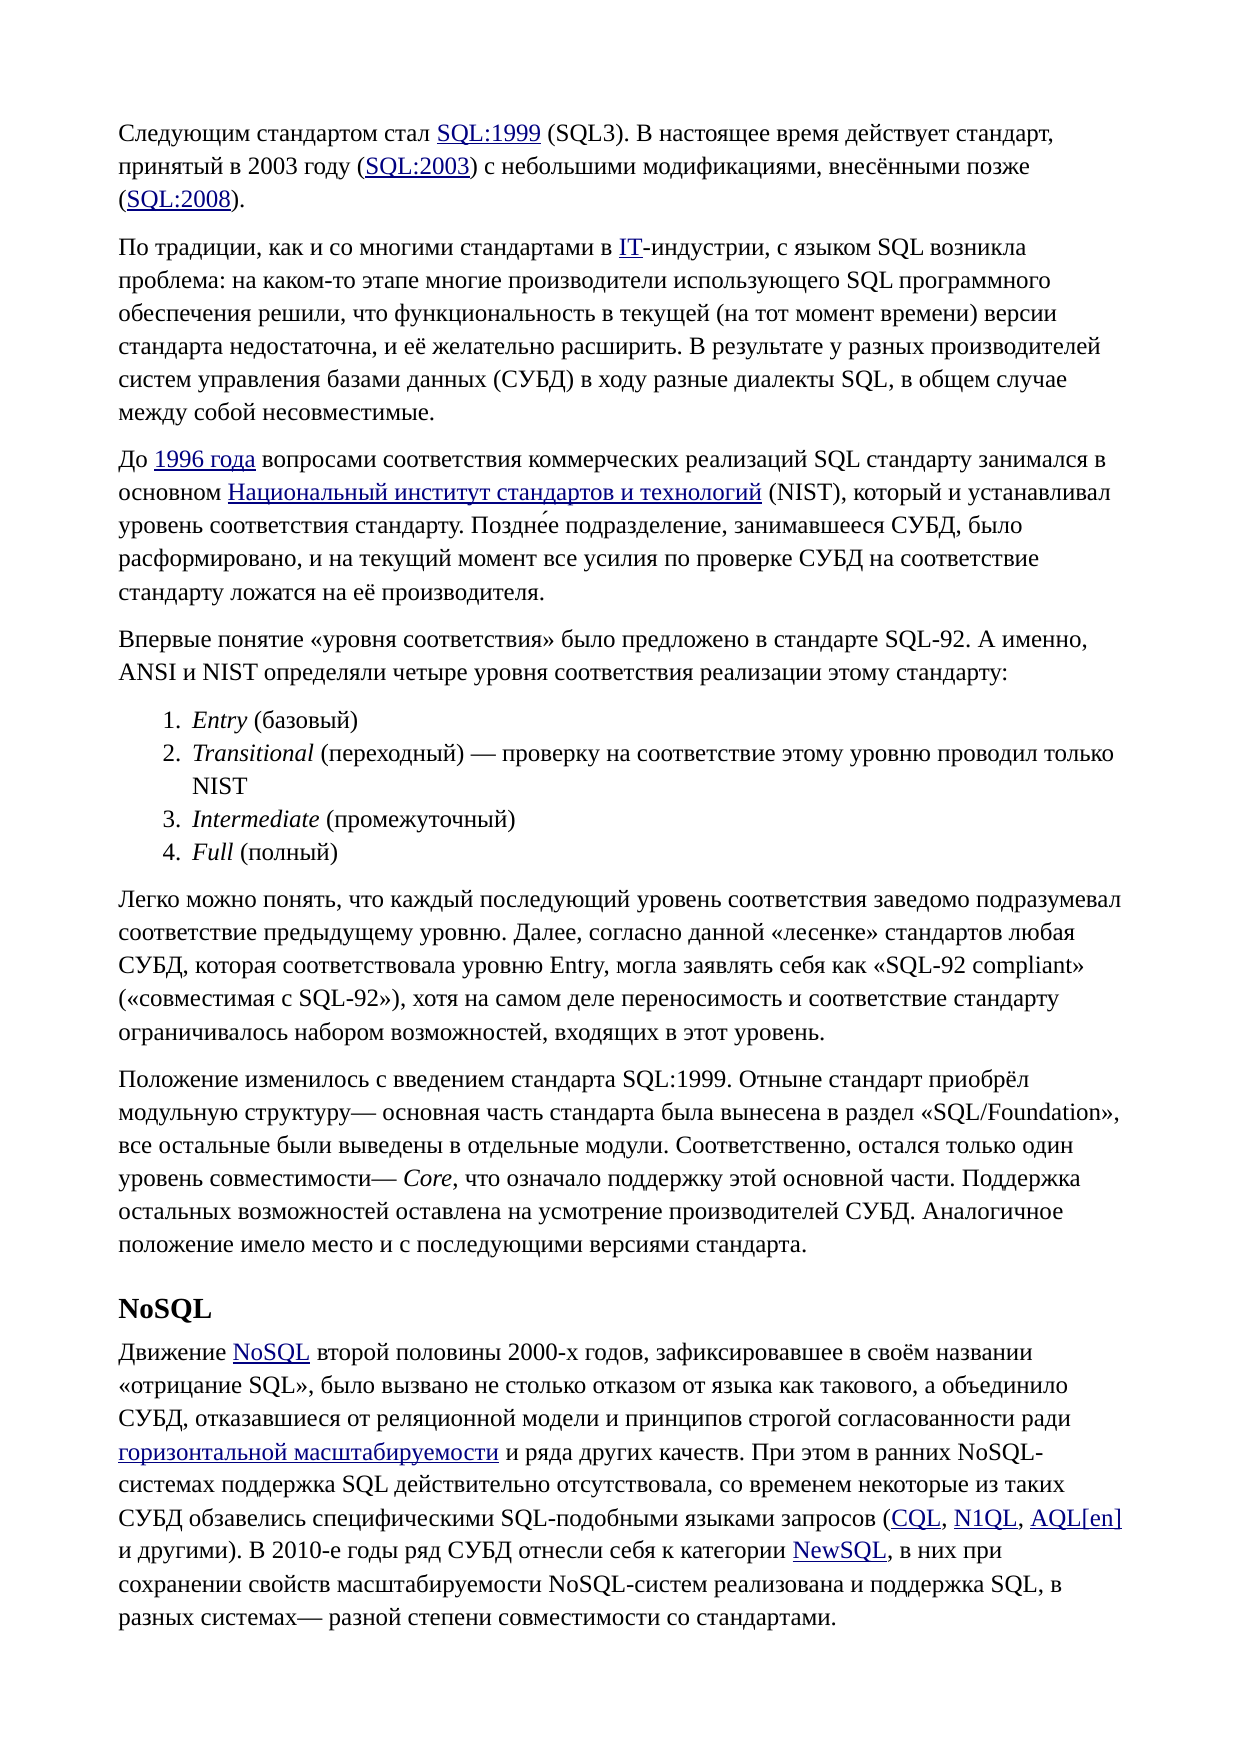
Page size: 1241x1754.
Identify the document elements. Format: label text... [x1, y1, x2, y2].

text По традиции, как и со многими стандартами в IT-индустрии, с языком SQL возникла проблема: на каком-то этапе многие производители использующего SQL программного обеспечения решили, что функциональность в текущей (на тот момент времени) версии стандарта недостаточна, и её желательно расширить. В результате у разных производителей систем управления базами данных (СУБД) в ходу разные диалекты SQL, в общем случае между собой несовместимые. [118, 232, 1122, 426]
text Впервые понятие «уровня соответствия» было предложено в стандарте SQL-92. А именно, ANSI и NIST определяли четыре уровня соответствия реализации этому стандарту: [118, 624, 1122, 686]
subtitle NoSQL [118, 1291, 1122, 1325]
list Full (полный) [162, 837, 1122, 866]
text До 1996 года вопросами соответствия коммерческих реализаций SQL стандарту занимался в основном Национальный институт стандартов и технологий (NIST), который и устанавливал уровень соответствия стандарту. Поздне́е подразделение, занимавшееся СУБД, было расформировано, и на текущий момент все усилия по проверке СУБД на соответствие стандарту ложатся на её производителя. [118, 444, 1122, 605]
list Intermediate (промежуточный) [162, 804, 1122, 833]
list Entry (базовый) [162, 705, 1122, 733]
text Следующим стандартом стал SQL:1999 (SQL3). В настоящее время действует стандарт, принятый в 2003 году (SQL:2003) с небольшими модификациями, внесёнными позже (SQL:2008). [118, 118, 1122, 213]
text Движение NoSQL второй половины 2000-х годов, зафиксировавшее в своём названии «отрицание SQL», было вызвано не столько отказом от языка как такового, а объединило СУБД, отказавшиеся от реляционной модели и принципов строгой согласованности ради горизонтальной масштабируемости и ряда других качеств. При этом в ранних NoSQL-системах поддержка SQL действительно отсутствовала, со временем некоторые из таких СУБД обзавелись специфическими SQL-подобными языками запросов (CQL, N1QL, AQL[en] и другими). В 2010-е годы ряд СУБД отнесли себя к категории NewSQL, в них при сохранении свойств масштабируемости NoSQL-систем реализована и поддержка SQL, в разных системах— разной степени совместимости со стандартами. [118, 1337, 1122, 1630]
list Transitional (переходный) — проверку на соответствие этому уровню проводил только NIST [162, 738, 1122, 799]
text Положение изменилось с введением стандарта SQL:1999. Отныне стандарт приобрёл модульную структуру— основная часть стандарта была вынесена в раздел «SQL/Foundation», все остальные были выведены в отдельные модули. Соответственно, остался только один уровень совместимости— Core, что означало поддержку этой основной части. Поддержка остальных возможностей оставлена на усмотрение производителей СУБД. Аналогичное положение имело место и с последующими версиями стандарта. [118, 1064, 1122, 1258]
text Легко можно понять, что каждый последующий уровень соответствия заведомо подразумевал соответствие предыдущему уровню. Далее, согласно данной «лесенке» стандартов любая СУБД, которая соответствовала уровню Entry, могла заявлять себя как «SQL-92 compliant» («совместимая с SQL-92»), хотя на самом деле переносимость и соответствие стандарту ограничивалось набором возможностей, входящих в этот уровень. [118, 884, 1122, 1045]
